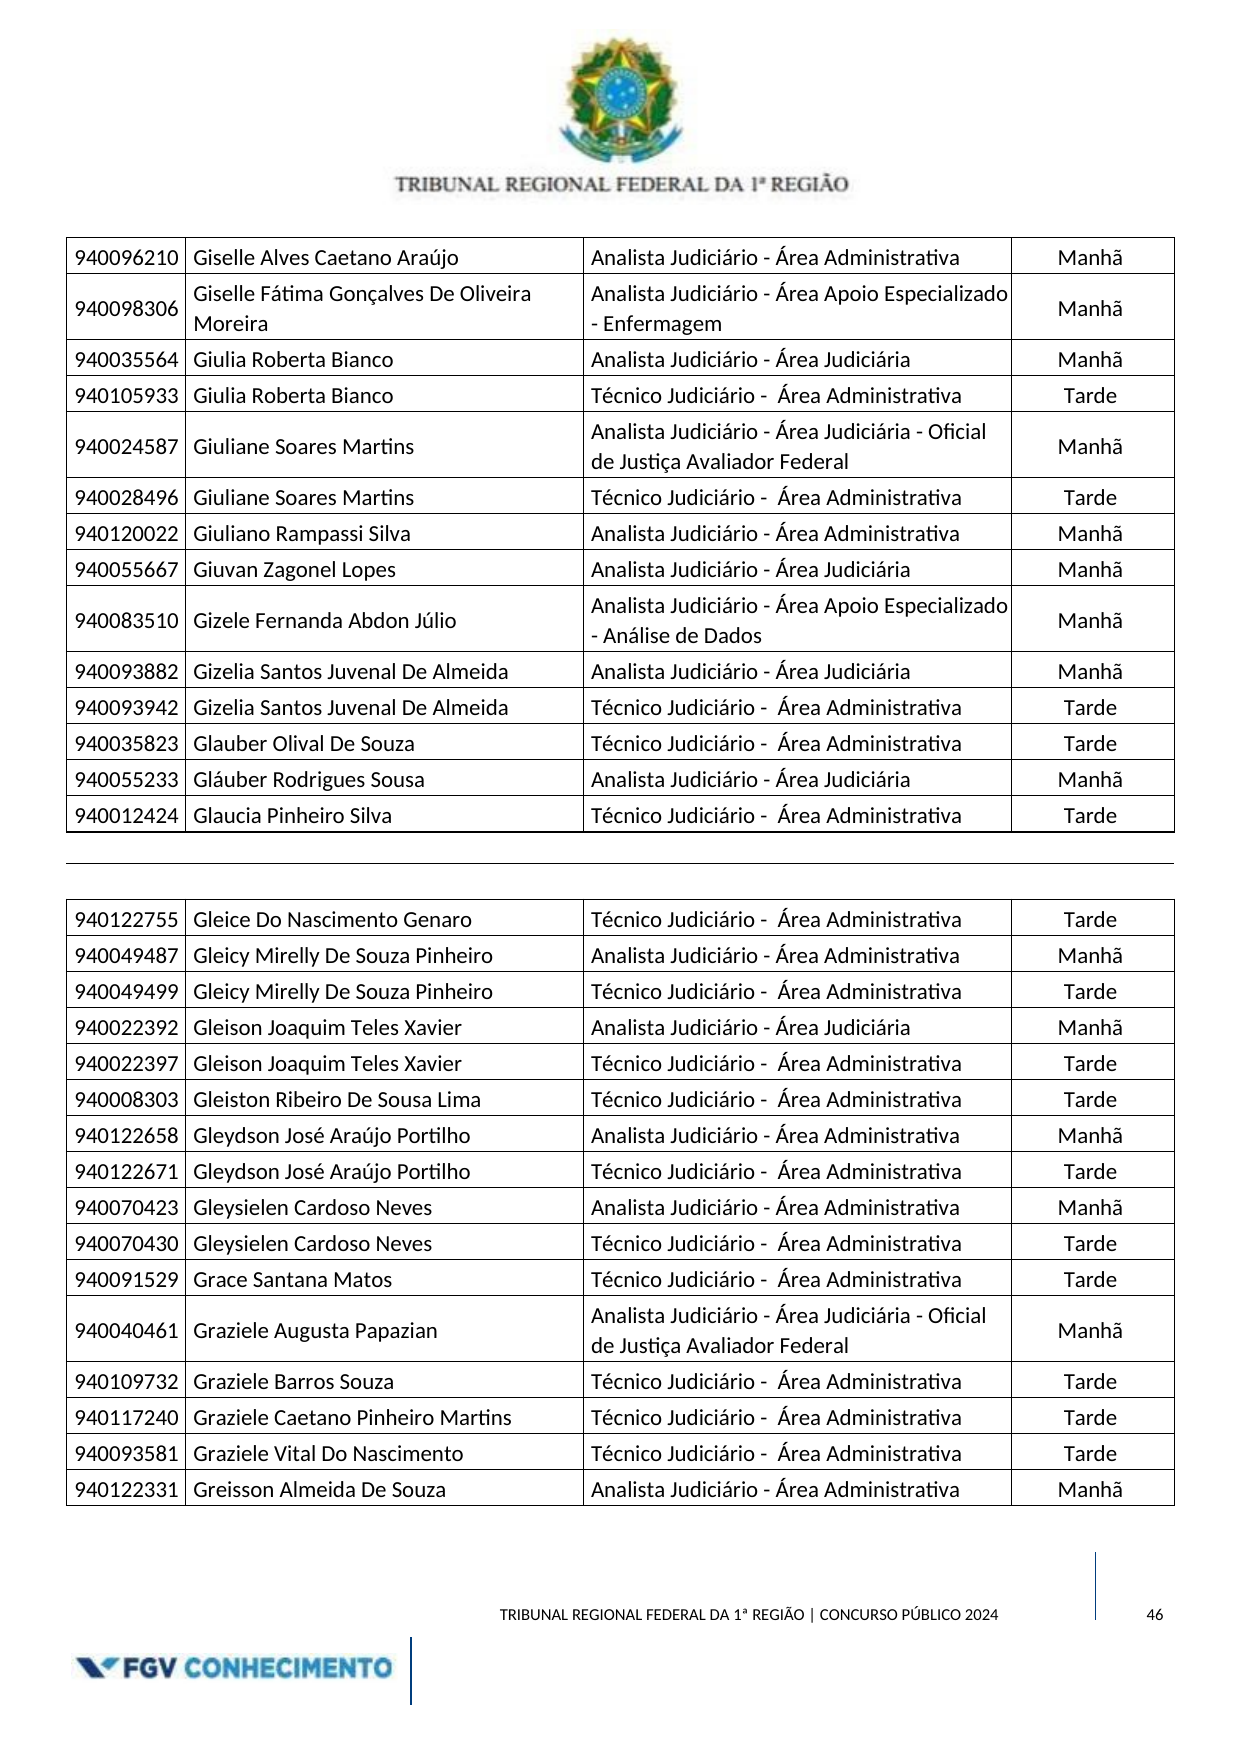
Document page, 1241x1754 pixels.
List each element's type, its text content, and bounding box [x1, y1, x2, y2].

table_cell Gleicy Mirelly De Souza Pinheiro [186, 936, 583, 971]
table_cell Gleison Joaquim Teles Xavier [186, 1008, 583, 1043]
table_cell Gizelia Santos Juvenal De Almeida [186, 688, 583, 723]
table_cell Giuliane Soares Martins [186, 412, 583, 477]
table_cell Técnico Judiciário - Área Administrativa [584, 724, 1011, 759]
table_cell Manhã [1012, 1470, 1174, 1505]
table_cell Analista Judiciário - Área Administrativa [584, 238, 1011, 273]
table_cell Analista Judiciário - Área Administrativa [584, 1470, 1011, 1505]
table_cell Giulia Roberta Bianco [186, 340, 583, 375]
table_cell Técnico Judiciário - Área Administrativa [584, 1362, 1011, 1397]
table_header Nome [186, 864, 583, 898]
table_cell 940117240 [67, 1398, 185, 1433]
table_cell Tarde [1012, 1260, 1174, 1295]
table_cell Gizele Fernanda Abdon Júlio [186, 586, 583, 651]
table_cell Glaucia Pinheiro Silva [186, 796, 583, 831]
table_cell Manhã [1012, 412, 1174, 477]
table_cell 940096210 [67, 238, 185, 273]
table_cell Tarde [1012, 376, 1174, 411]
table_cell Manhã [1012, 760, 1174, 795]
table_cell Graziele Augusta Papazian [186, 1296, 583, 1361]
table_cell 940022392 [67, 1008, 185, 1043]
table_cell 940040461 [67, 1296, 185, 1361]
table_cell Analista Judiciário - Área Judiciária - Oficial de Justiça Avaliador Federal [584, 1296, 1011, 1361]
table_cell Técnico Judiciário - Área Administrativa [584, 972, 1011, 1007]
table_cell Analista Judiciário - Área Apoio Especializado - Análise de Dados [584, 586, 1011, 651]
table_cell Analista Judiciário - Área Judiciária [584, 550, 1011, 585]
table_cell Tarde [1012, 724, 1174, 759]
table_cell Gleison Joaquim Teles Xavier [186, 1044, 583, 1079]
table_cell Manhã [1012, 652, 1174, 687]
table_cell 940105933 [67, 376, 185, 411]
table_cell Gleiston Ribeiro De Sousa Lima [186, 1080, 583, 1115]
table_cell Tarde [1012, 1362, 1174, 1397]
table_cell 940109732 [67, 1362, 185, 1397]
table_cell Gleice Do Nascimento Genaro [186, 900, 583, 934]
table_cell Manhã [1012, 514, 1174, 549]
table_cell 940049499 [67, 972, 185, 1007]
table_cell Tarde [1012, 972, 1174, 1007]
table_cell 940122755 [67, 900, 185, 934]
table_cell 940120022 [67, 514, 185, 549]
table_cell Manhã [1012, 936, 1174, 971]
table_cell Tarde [1012, 1224, 1174, 1259]
table_cell Tarde [1012, 796, 1174, 831]
table_cell Técnico Judiciário - Área Administrativa [584, 1224, 1011, 1259]
table_cell Giuvan Zagonel Lopes [186, 550, 583, 585]
table_cell Giuliano Rampassi Silva [186, 514, 583, 549]
table_cell Analista Judiciário - Área Judiciária [584, 760, 1011, 795]
table_cell 940098306 [67, 274, 185, 339]
table_cell 940022397 [67, 1044, 185, 1079]
table_cell 940093882 [67, 652, 185, 687]
table_cell Gleysielen Cardoso Neves [186, 1188, 583, 1223]
table_cell Tarde [1012, 1398, 1174, 1433]
table_header Inscrição [66, 864, 186, 898]
table_cell Manhã [1012, 238, 1174, 273]
table_cell Manhã [1012, 274, 1174, 339]
table_cell Giuliane Soares Martins [186, 478, 583, 513]
table_cell Analista Judiciário - Área Judiciária - Oficial de Justiça Avaliador Federal [584, 412, 1011, 477]
table_cell Tarde [1012, 478, 1174, 513]
table_cell Tarde [1012, 1044, 1174, 1079]
table_cell Analista Judiciário - Área Judiciária [584, 652, 1011, 687]
table_cell 940070423 [67, 1188, 185, 1223]
table_cell Manhã [1012, 550, 1174, 585]
table_cell Graziele Barros Souza [186, 1362, 583, 1397]
table_cell Analista Judiciário - Área Administrativa [584, 514, 1011, 549]
table_cell Manhã [1012, 340, 1174, 375]
table_cell Técnico Judiciário - Área Administrativa [584, 1398, 1011, 1433]
table_cell Gleysielen Cardoso Neves [186, 1224, 583, 1259]
table_cell Técnico Judiciário - Área Administrativa [584, 1152, 1011, 1187]
table_cell Manhã [1012, 1296, 1174, 1361]
table_cell 940093581 [67, 1434, 185, 1469]
table_header Turno de Prova [1012, 864, 1174, 898]
table_cell Graziele Vital Do Nascimento [186, 1434, 583, 1469]
table_cell Tarde [1012, 1434, 1174, 1469]
table_cell 940122671 [67, 1152, 185, 1187]
table_cell 940091529 [67, 1260, 185, 1295]
table_cell Manhã [1012, 1116, 1174, 1151]
table_cell Analista Judiciário - Área Apoio Especializado - Enfermagem [584, 274, 1011, 339]
table_cell Manhã [1012, 586, 1174, 651]
table_cell Giselle Fátima Gonçalves De Oliveira Moreira [186, 274, 583, 339]
table_cell 940093942 [67, 688, 185, 723]
table_cell Técnico Judiciário - Área Administrativa [584, 900, 1011, 934]
table_header Cargo [584, 864, 1012, 898]
table_cell Gleydson José Araújo Portilho [186, 1152, 583, 1187]
table_cell Técnico Judiciário - Área Administrativa [584, 478, 1011, 513]
table_cell Técnico Judiciário - Área Administrativa [584, 376, 1011, 411]
table_cell Técnico Judiciário - Área Administrativa [584, 1260, 1011, 1295]
table_cell 940024587 [67, 412, 185, 477]
table_cell Greisson Almeida De Souza [186, 1470, 583, 1505]
table_cell 940035823 [67, 724, 185, 759]
table_cell Manhã [1012, 1188, 1174, 1223]
table_cell Tarde [1012, 1080, 1174, 1115]
table_cell 940083510 [67, 586, 185, 651]
table_cell Tarde [1012, 1152, 1174, 1187]
table_cell 940122658 [67, 1116, 185, 1151]
table_cell Técnico Judiciário - Área Administrativa [584, 1080, 1011, 1115]
table_cell Graziele Caetano Pinheiro Martins [186, 1398, 583, 1433]
table_cell Tarde [1012, 900, 1174, 934]
table_cell Analista Judiciário - Área Administrativa [584, 1188, 1011, 1223]
table_cell Técnico Judiciário - Área Administrativa [584, 1434, 1011, 1469]
table_cell 940055233 [67, 760, 185, 795]
table_cell Analista Judiciário - Área Judiciária [584, 1008, 1011, 1043]
table_cell Analista Judiciário - Área Judiciária [584, 340, 1011, 375]
table_cell Analista Judiciário - Área Administrativa [584, 936, 1011, 971]
table_cell Tarde [1012, 688, 1174, 723]
table_cell Manhã [1012, 1008, 1174, 1043]
table_cell 940035564 [67, 340, 185, 375]
table_cell 940028496 [67, 478, 185, 513]
table_cell Gleydson José Araújo Portilho [186, 1116, 583, 1151]
table_cell Glauber Olival De Souza [186, 724, 583, 759]
table_cell 940012424 [67, 796, 185, 831]
table_cell 940008303 [67, 1080, 185, 1115]
table_cell 940049487 [67, 936, 185, 971]
table_cell Técnico Judiciário - Área Administrativa [584, 1044, 1011, 1079]
table_cell Gleicy Mirelly De Souza Pinheiro [186, 972, 583, 1007]
table_cell Gizelia Santos Juvenal De Almeida [186, 652, 583, 687]
table_cell Técnico Judiciário - Área Administrativa [584, 796, 1011, 831]
table_cell 940122331 [67, 1470, 185, 1505]
table_cell Giulia Roberta Bianco [186, 376, 583, 411]
table_cell Gláuber Rodrigues Sousa [186, 760, 583, 795]
table_cell Analista Judiciário - Área Administrativa [584, 1116, 1011, 1151]
table_cell 940070430 [67, 1224, 185, 1259]
table_cell Giselle Alves Caetano Araújo [186, 238, 583, 273]
table_cell Técnico Judiciário - Área Administrativa [584, 688, 1011, 723]
table_cell Grace Santana Matos [186, 1260, 583, 1295]
table_cell 940055667 [67, 550, 185, 585]
